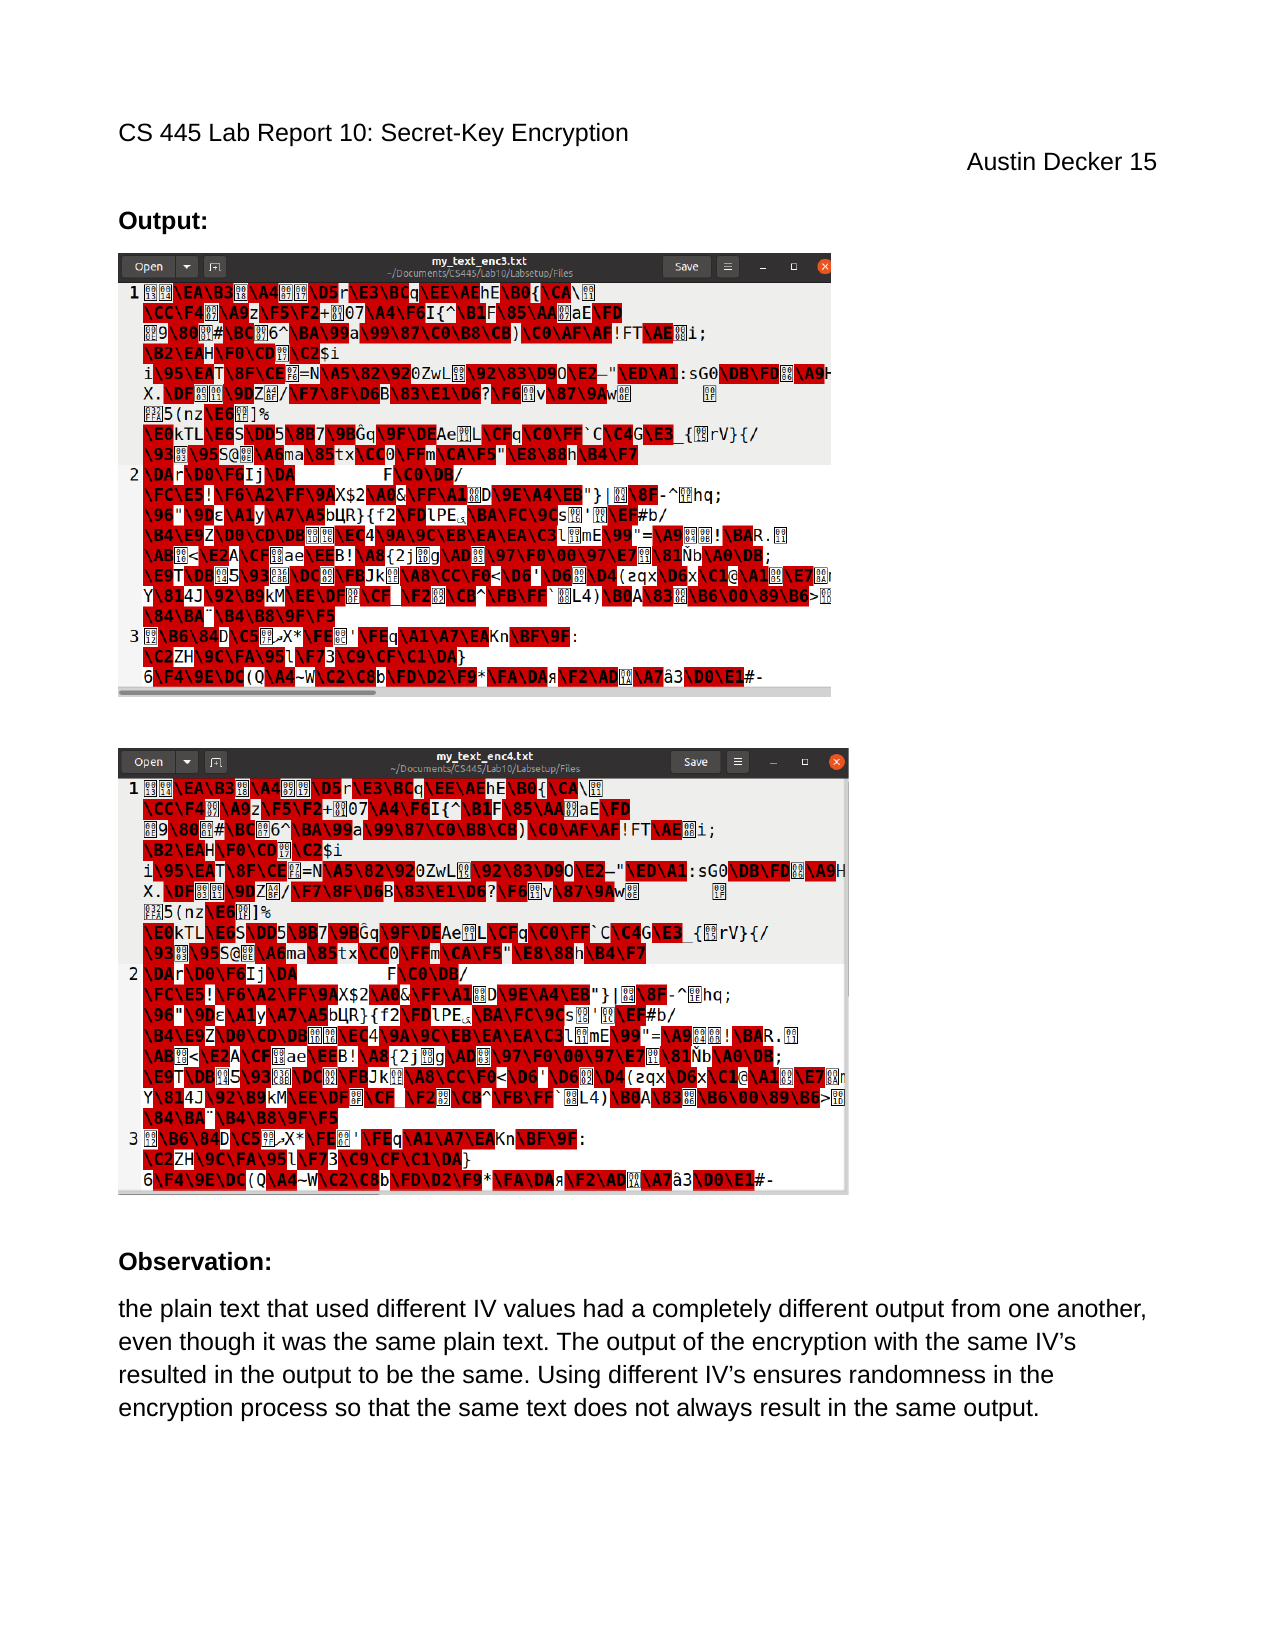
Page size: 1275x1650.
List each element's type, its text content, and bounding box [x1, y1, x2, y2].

text the plain text that used different IV values had a completely different output from one another, even though it was the same plain text. The output of the encryption with the same IV’s resulted in the output to be the same. Using different IV’s ensures randomness in the encryption process so that the same text does not always result in the same output. [118, 1294, 1157, 1422]
text Output: [118, 206, 1157, 234]
picture [118, 748, 849, 1195]
picture [118, 253, 831, 697]
text Observation: [118, 1246, 1157, 1275]
